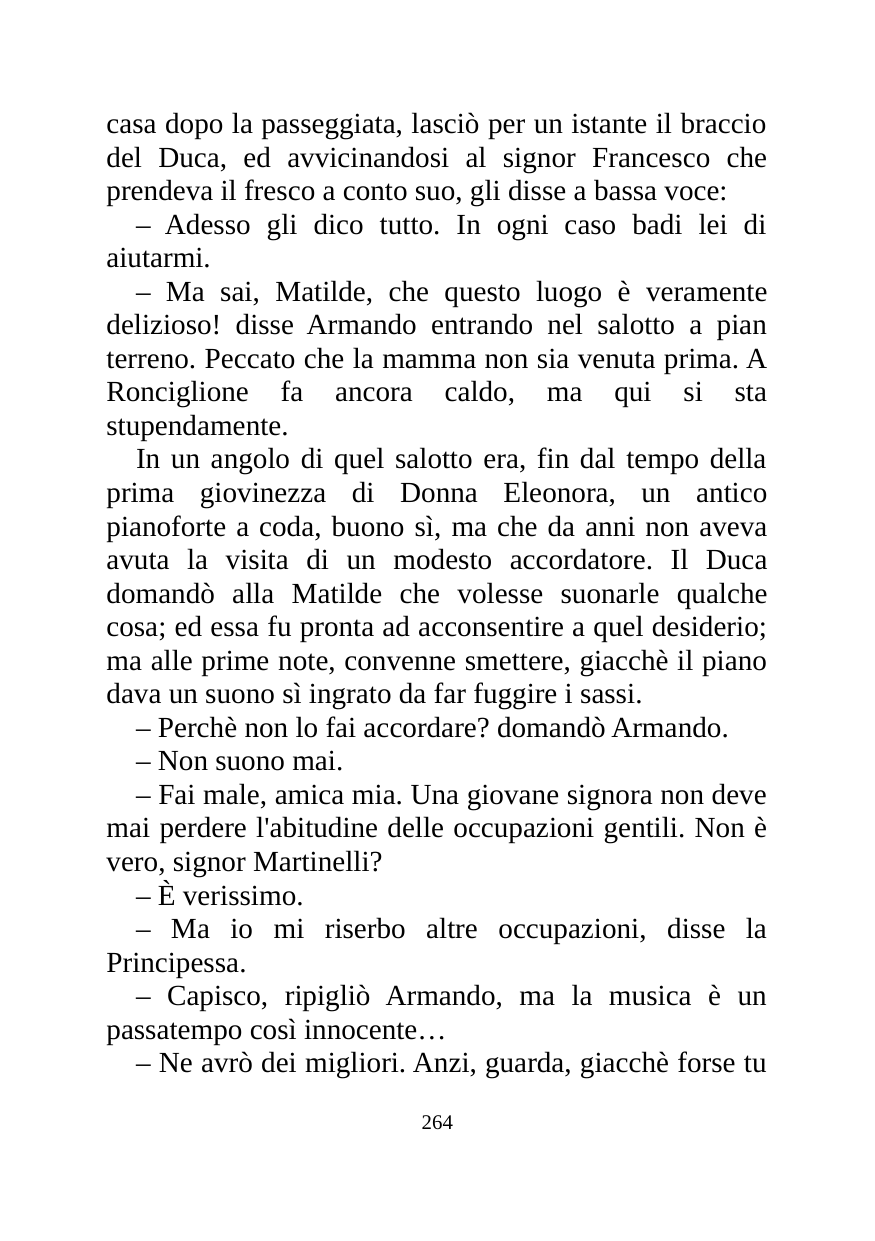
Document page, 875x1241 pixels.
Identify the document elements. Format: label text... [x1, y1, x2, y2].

text – È verissimo. [106, 878, 768, 911]
text – Non suono mai. [106, 743, 768, 777]
text – Perchè non lo fai accordare? domandò Armando. [106, 710, 768, 743]
text – Ma sai, Matilde, che questo luogo è veramente delizioso! disse Armando entrando nel salotto a pian terreno. Peccato che la mamma non sia venuta prima. A Ronciglione fa ancora caldo, ma qui si sta stupendamente. [106, 274, 768, 442]
text – Capisco, ripigliò Armando, ma la musica è un passatempo così innocente… [106, 978, 768, 1045]
text In un angolo di quel salotto era, fin dal tempo della prima giovinezza di Donna Eleonora, un antico pianoforte a coda, buono sì, ma che da anni non aveva avuta la visita di un modesto accordatore. Il Duca domandò alla Matilde che volesse suonarle qualche cosa; ed essa fu pronta ad acconsentire a quel desiderio; ma alle prime note, convenne smettere, giacchè il piano dava un suono sì ingrato da far fuggire i sassi. [106, 442, 768, 710]
text casa dopo la passeggiata, lasciò per un istante il braccio del Duca, ed avvicinandosi al signor Francesco che prendeva il fresco a conto suo, gli disse a bassa voce: [106, 106, 768, 207]
text – Ne avrò dei migliori. Anzi, guarda, giacchè forse tu [106, 1045, 768, 1079]
text – Adesso gli dico tutto. In ogni caso badi lei di aiutarmi. [106, 207, 768, 274]
text – Ma io mi riserbo altre occupazioni, disse la Principessa. [106, 911, 768, 978]
text – Fai male, amica mia. Una giovane signora non deve mai perdere l'abitudine delle occupazioni gentili. Non è vero, signor Martinelli? [106, 777, 768, 878]
